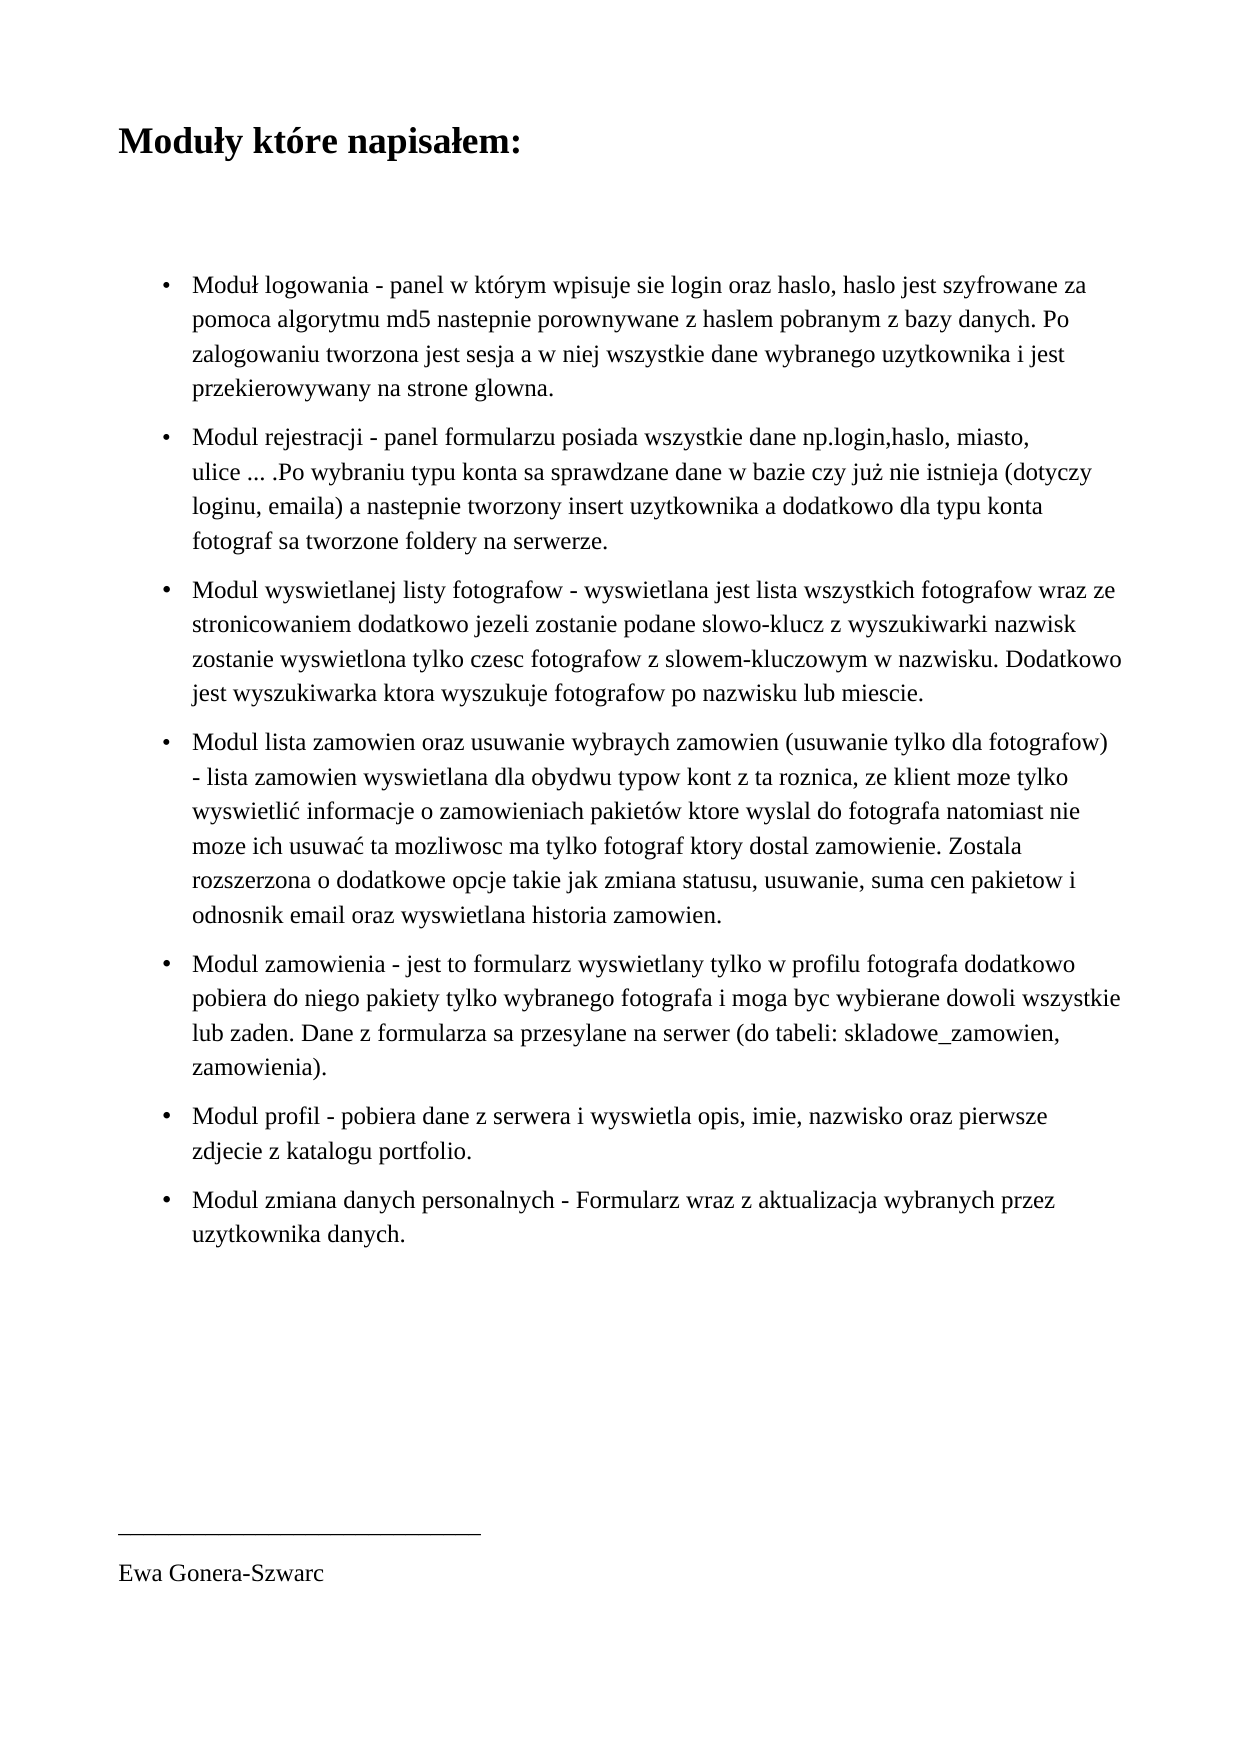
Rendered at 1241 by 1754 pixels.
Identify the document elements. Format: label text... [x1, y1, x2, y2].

list Modul lista zamowien oraz usuwanie wybraych zamowien (usuwanie tylko dla fotografow) - lista zamowien wyswietlana dla obydwu typow kont z ta roznica, ze klient moze tylko wyswietlić informacje o zamowieniach pakietów ktore wyslal do fotografa natomiast nie moze ich usuwać ta mozliwosc ma tylko fotograf ktory dostal zamowienie. Zostala rozszerzona o dodatkowe opcje takie jak zmiana statusu, usuwanie, suma cen pakietow i odnosnik email oraz wyswietlana historia zamowien. [162, 727, 1122, 929]
list Modul zamowienia - jest to formularz wyswietlany tylko w profilu fotografa dodatkowo pobiera do niego pakiety tylko wybranego fotografa i moga byc wybierane dowoli wszystkie lub zaden. Dane z formularza sa przesylane na serwer (do tabeli: skladowe_zamowien, zamowienia). [162, 949, 1122, 1081]
text _____________________________ [118, 1509, 1122, 1538]
text Moduły które napisałem: [118, 118, 1122, 161]
text Ewa Gonera-Szwarc [118, 1558, 1122, 1587]
list Modul wyswietlanej listy fotografow - wyswietlana jest lista wszystkich fotografow wraz ze stronicowaniem dodatkowo jezeli zostanie podane slowo-klucz z wyszukiwarki nazwisk zostanie wyswietlona tylko czesc fotografow z slowem-kluczowym w nazwisku. Dodatkowo jest wyszukiwarka ktora wyszukuje fotografow po nazwisku lub miescie. [162, 575, 1122, 707]
list Modul zmiana danych personalnych - Formularz wraz z aktualizacja wybranych przez uzytkownika danych. [162, 1185, 1122, 1248]
list Moduł logowania - panel w którym wpisuje sie login oraz haslo, haslo jest szyfrowane za pomoca algorytmu md5 nastepnie porownywane z haslem pobranym z bazy danych. Po zalogowaniu tworzona jest sesja a w niej wszystkie dane wybranego uzytkownika i jest przekierowywany na strone glowna. [162, 270, 1122, 402]
list Modul rejestracji - panel formularzu posiada wszystkie dane np.login,haslo, miasto, ulice ... .Po wybraniu typu konta sa sprawdzane dane w bazie czy już nie istnieja (dotyczy loginu, emaila) a nastepnie tworzony insert uzytkownika a dodatkowo dla typu konta fotograf sa tworzone foldery na serwerze. [162, 422, 1122, 555]
list Modul profil - pobiera dane z serwera i wyswietla opis, imie, nazwisko oraz pierwsze zdjecie z katalogu portfolio. [162, 1101, 1122, 1165]
